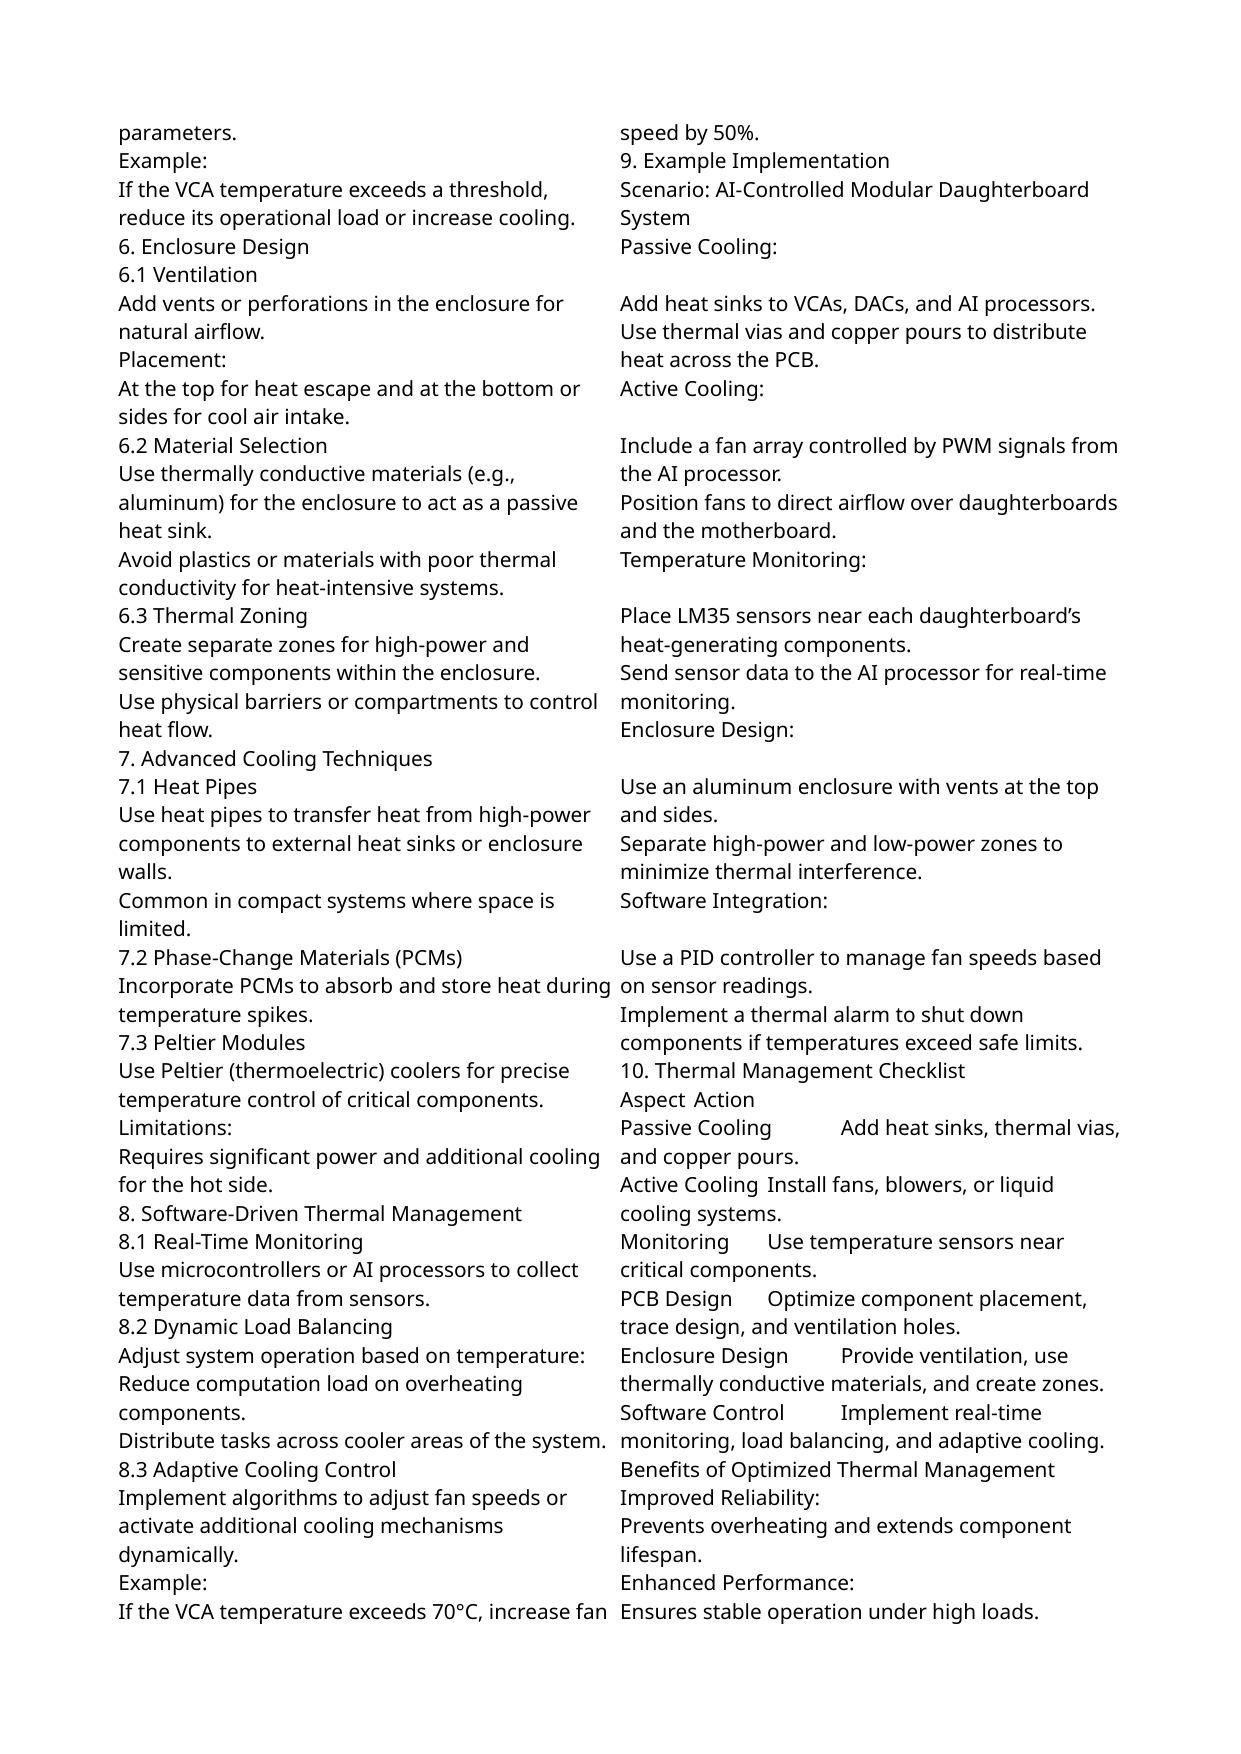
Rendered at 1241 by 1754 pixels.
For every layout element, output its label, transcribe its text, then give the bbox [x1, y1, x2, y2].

text Improved Reliability: [620, 1483, 1122, 1512]
text Use physical barriers or compartments to control heat flow. [118, 687, 620, 744]
text Aspect Action [620, 1085, 1122, 1113]
text Reduce computation load on overheating components. [118, 1369, 620, 1426]
text Include a fan array controlled by PWM signals from the AI processor. [620, 431, 1122, 488]
text Scenario: AI-Controlled Modular Daughterboard System [620, 175, 1122, 232]
text Position fans to direct airflow over daughterboards and the motherboard. [620, 488, 1122, 545]
text Send sensor data to the AI processor for real-time monitoring. [620, 658, 1122, 715]
text Use microcontrollers or AI processors to collect temperature data from sensors. [118, 1256, 620, 1312]
text If the VCA temperature exceeds a threshold, reduce its operational load or increase cooling. [118, 175, 620, 232]
text 6. Enclosure Design [118, 232, 620, 260]
text Incorporate PCMs to absorb and store heat during temperature spikes. [118, 971, 620, 1028]
text Benefits of Optimized Thermal Management [620, 1455, 1122, 1483]
text parameters. [118, 118, 620, 147]
text PCB Design Optimize component placement, trace design, and ventilation holes. [620, 1284, 1122, 1341]
text Distribute tasks across cooler areas of the system. [118, 1426, 620, 1455]
text Place LM35 sensors near each daughterboard’s heat-generating components. [620, 602, 1122, 658]
text Software Integration: [620, 886, 1122, 914]
text 6.2 Material Selection [118, 431, 620, 459]
text Active Cooling: [620, 374, 1122, 402]
text Use Peltier (thermoelectric) coolers for precise temperature control of critical components. [118, 1057, 620, 1113]
text Ensures stable operation under high loads. [620, 1597, 1122, 1625]
text Use thermally conductive materials (e.g., aluminum) for the enclosure to act as a passive heat sink. [118, 459, 620, 545]
text Enclosure Design: [620, 715, 1122, 744]
text Example: [118, 1568, 620, 1597]
text Separate high-power and low-power zones to minimize thermal interference. [620, 829, 1122, 886]
text Software Control Implement real-time monitoring, load balancing, and adaptive cooling. [620, 1398, 1122, 1455]
text Add vents or perforations in the enclosure for natural airflow. [118, 289, 620, 346]
text Prevents overheating and extends component lifespan. [620, 1512, 1122, 1568]
text 8.2 Dynamic Load Balancing [118, 1312, 620, 1341]
text At the top for heat escape and at the bottom or sides for cool air intake. [118, 374, 620, 431]
text Passive Cooling Add heat sinks, thermal vias, and copper pours. [620, 1113, 1122, 1170]
text Temperature Monitoring: [620, 545, 1122, 573]
text Use an aluminum enclosure with vents at the top and sides. [620, 772, 1122, 829]
text Active Cooling Install fans, blowers, or liquid cooling systems. [620, 1170, 1122, 1227]
text Add heat sinks to VCAs, DACs, and AI processors. [620, 289, 1122, 317]
text Use thermal vias and copper pours to distribute heat across the PCB. [620, 317, 1122, 374]
text Placement: [118, 346, 620, 374]
text Use a PID controller to manage fan speeds based on sensor readings. [620, 943, 1122, 1000]
text Enclosure Design Provide ventilation, use thermally conductive materials, and create zones. [620, 1341, 1122, 1398]
text 8.3 Adaptive Cooling Control [118, 1455, 620, 1483]
text Implement a thermal alarm to shut down components if temperatures exceed safe limits. [620, 1000, 1122, 1057]
text Common in compact systems where space is limited. [118, 886, 620, 943]
text Enhanced Performance: [620, 1568, 1122, 1597]
text Create separate zones for high-power and sensitive components within the enclosure. [118, 630, 620, 687]
text Example: [118, 147, 620, 175]
text If the VCA temperature exceeds 70°C, increase fan [118, 1597, 620, 1625]
text Avoid plastics or materials with poor thermal conductivity for heat-intensive systems. [118, 545, 620, 602]
text 7.1 Heat Pipes [118, 772, 620, 801]
text speed by 50%. [620, 118, 1122, 147]
text 8.1 Real-Time Monitoring [118, 1227, 620, 1256]
text 10. Thermal Management Checklist [620, 1057, 1122, 1085]
text 6.3 Thermal Zoning [118, 602, 620, 630]
text Passive Cooling: [620, 232, 1122, 260]
text Adjust system operation based on temperature: [118, 1341, 620, 1369]
text Implement algorithms to adjust fan speeds or activate additional cooling mechanisms dynamically. [118, 1483, 620, 1568]
text Use heat pipes to transfer heat from high-power components to external heat sinks or enclosure walls. [118, 801, 620, 886]
text 9. Example Implementation [620, 147, 1122, 175]
text 8. Software-Driven Thermal Management [118, 1199, 620, 1227]
text 7.3 Peltier Modules [118, 1028, 620, 1057]
text 7.2 Phase-Change Materials (PCMs) [118, 943, 620, 971]
text Monitoring Use temperature sensors near critical components. [620, 1227, 1122, 1284]
text 6.1 Ventilation [118, 260, 620, 289]
text Limitations: [118, 1113, 620, 1142]
text Requires significant power and additional cooling for the hot side. [118, 1142, 620, 1199]
text 7. Advanced Cooling Techniques [118, 744, 620, 772]
